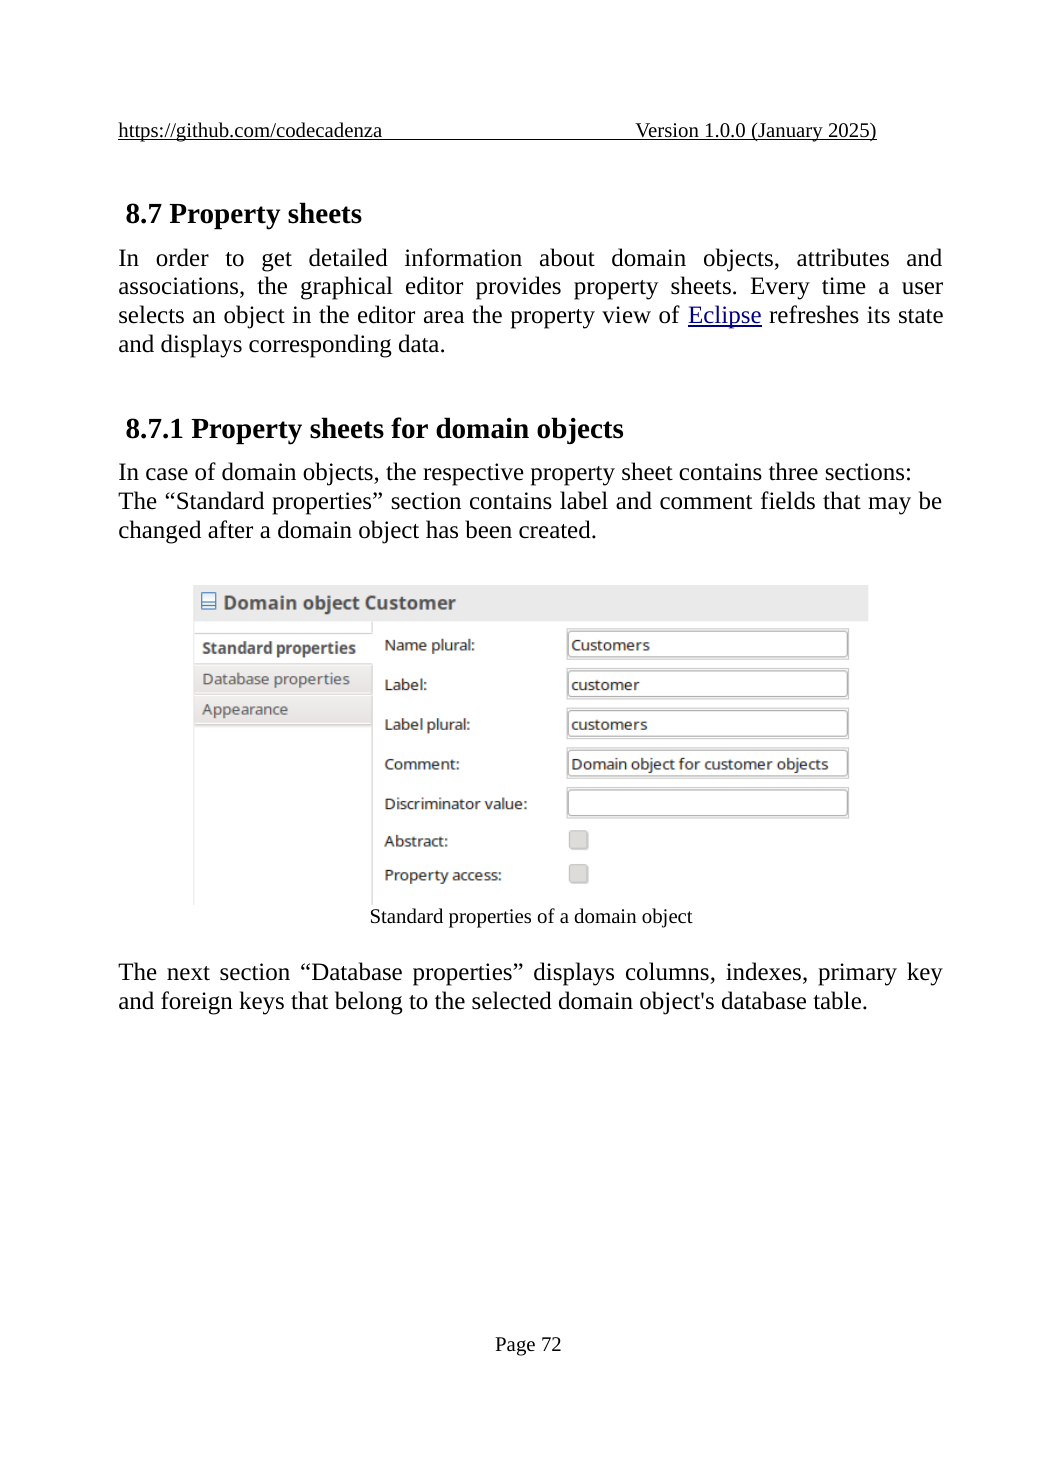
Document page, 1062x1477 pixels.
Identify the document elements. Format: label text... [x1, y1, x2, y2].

text In order to get detailed information about domain objects, attributes and associations, the graphical editor provides property sheets. Every time a user selects an object in the editor area the property view of Eclipse refreshes its state and displays corresponding data. [118, 243, 944, 358]
subtitle Property sheets for domain objects [118, 411, 944, 445]
text In case of domain objects, the respective property sheet contains three sections: [118, 457, 944, 486]
text Standard properties of a domain object [193, 905, 868, 928]
subtitle Property sheets [118, 197, 944, 230]
picture [193, 585, 869, 905]
text The “Standard properties” section contains label and comment fields that may be changed after a domain object has been created. [118, 486, 944, 544]
text The next section “Database properties” displays columns, indexes, primary key and foreign keys that belong to the selected domain object's database table. [118, 957, 944, 1015]
